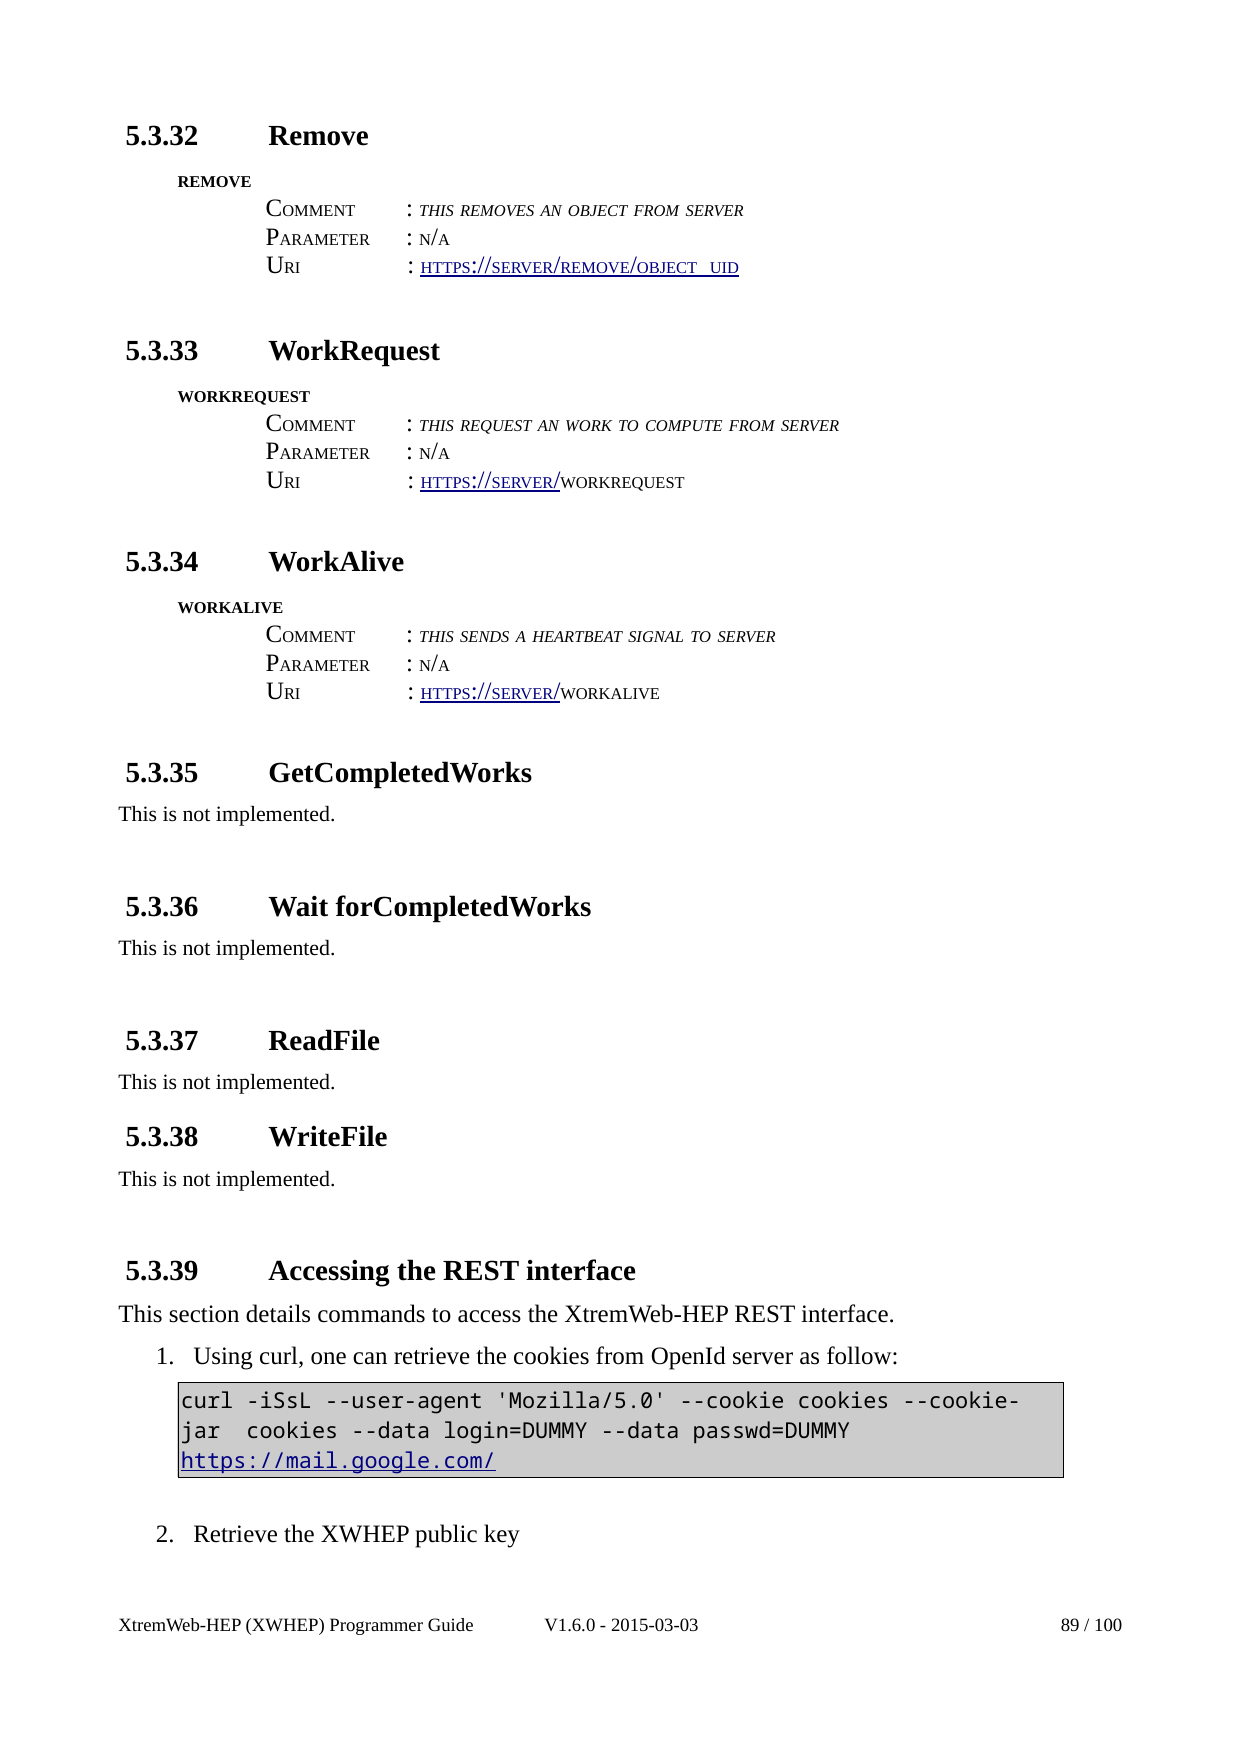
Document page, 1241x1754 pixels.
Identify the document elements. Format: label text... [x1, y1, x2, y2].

text Parameter : n/a [265, 648, 1122, 676]
subtitle Accessing the REST interface [118, 1253, 1122, 1287]
subtitle GetCompletedWorks [118, 755, 1122, 789]
text Comment : this request an work to compute from server [265, 408, 1122, 436]
text This is not implemented. [118, 935, 1122, 961]
text Uri : https://server/workalive [266, 676, 1122, 705]
subtitle Remove [118, 118, 1122, 152]
list Retrieve the XWHEP public key [156, 1519, 1122, 1547]
text This is not implemented. [118, 801, 1122, 827]
subtitle Wait forCompletedWorks [118, 889, 1122, 923]
text curl -iSsL --user-agent 'Mozilla/5.0' --cookie cookies --cookie-jar cookies --data login=DUMMY --data passwd=DUMMY https://mail.google.com/ [179, 1383, 1063, 1477]
text Uri : https://server/remove/object_uid [266, 250, 1122, 279]
text Uri : https://server/workrequest [266, 465, 1122, 494]
list Using curl, one can retrieve the cookies from OpenId server as follow: [156, 1341, 1122, 1369]
subtitle WriteFile [118, 1119, 1122, 1153]
text Parameter : n/a [265, 222, 1122, 250]
text workrequest [177, 379, 1122, 408]
text This is not implemented. [118, 1069, 1122, 1094]
text remove [177, 164, 1122, 193]
subtitle WorkRequest [118, 333, 1122, 366]
text Parameter : n/a [265, 436, 1122, 465]
subtitle WorkAlive [118, 544, 1122, 578]
text This is not implemented. [118, 1166, 1122, 1191]
text workalive [177, 590, 1122, 619]
text This section details commands to access the XtremWeb-HEP REST interface. [118, 1299, 1122, 1328]
subtitle ReadFile [118, 1023, 1122, 1057]
text Comment : this removes an object from server [265, 193, 1122, 222]
text Comment : this sends a heartbeat signal to server [265, 619, 1122, 648]
